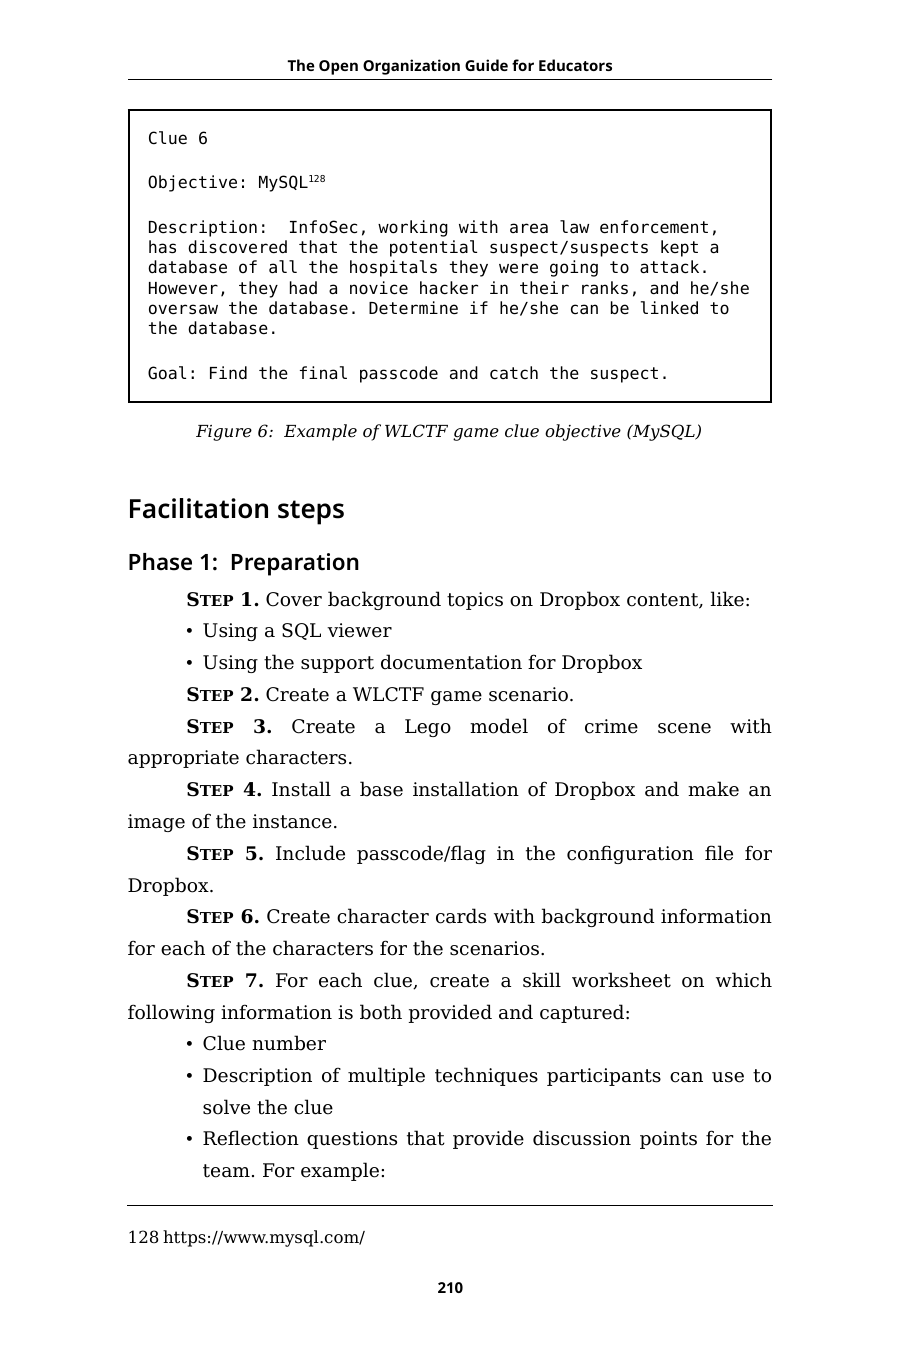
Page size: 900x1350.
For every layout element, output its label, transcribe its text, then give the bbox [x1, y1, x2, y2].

text Step 1. Cover background topics on Dropbox content, like: [127, 588, 772, 610]
text Step 3. Create a Lego model of crime scene with appropriate characters. [127, 716, 772, 769]
text Description: InfoSec, working with area law enforcement, has discovered that the potential suspect/suspects kept a database of all the hospitals they were going to attack. However, they had a novice hacker in their ranks, and he/she oversaw the database. Determine if he/she can be linked to the database. [130, 197, 770, 338]
list Using the support documentation for Dropbox [186, 652, 772, 674]
text Objective: MySQL [130, 153, 770, 193]
list Reflection questions that provide discussion points for the team. For example: [186, 1128, 772, 1182]
text Goal: Find the final passcode and catch the suspect. [130, 343, 770, 401]
text Figure 6: Example of WLCTF game clue objective (MySQL) [127, 422, 772, 441]
text Step 7. For each clue, create a skill worksheet on which following information is both provided and captured: [127, 970, 772, 1023]
text Step 4. Install a base installation of Dropbox and make an image of the instance. [127, 779, 772, 833]
list Description of multiple techniques participants can use to solve the clue [186, 1065, 772, 1118]
text Clue 6 [130, 111, 770, 148]
text Step 5. Include passcode/flag in the configuration file for Dropbox. [127, 843, 772, 896]
text Step 2. Create a WLCTF game scenario. [127, 684, 772, 706]
text https://www.mysql.com/ [127, 1228, 772, 1247]
text Step 6. Create character cards with background information for each of the characters for the scenarios. [127, 906, 772, 960]
subtitle Facilitation steps [127, 494, 772, 525]
list Using a SQL viewer [186, 620, 772, 642]
subtitle Phase 1: Preparation [127, 550, 772, 576]
list Clue number [186, 1033, 772, 1055]
